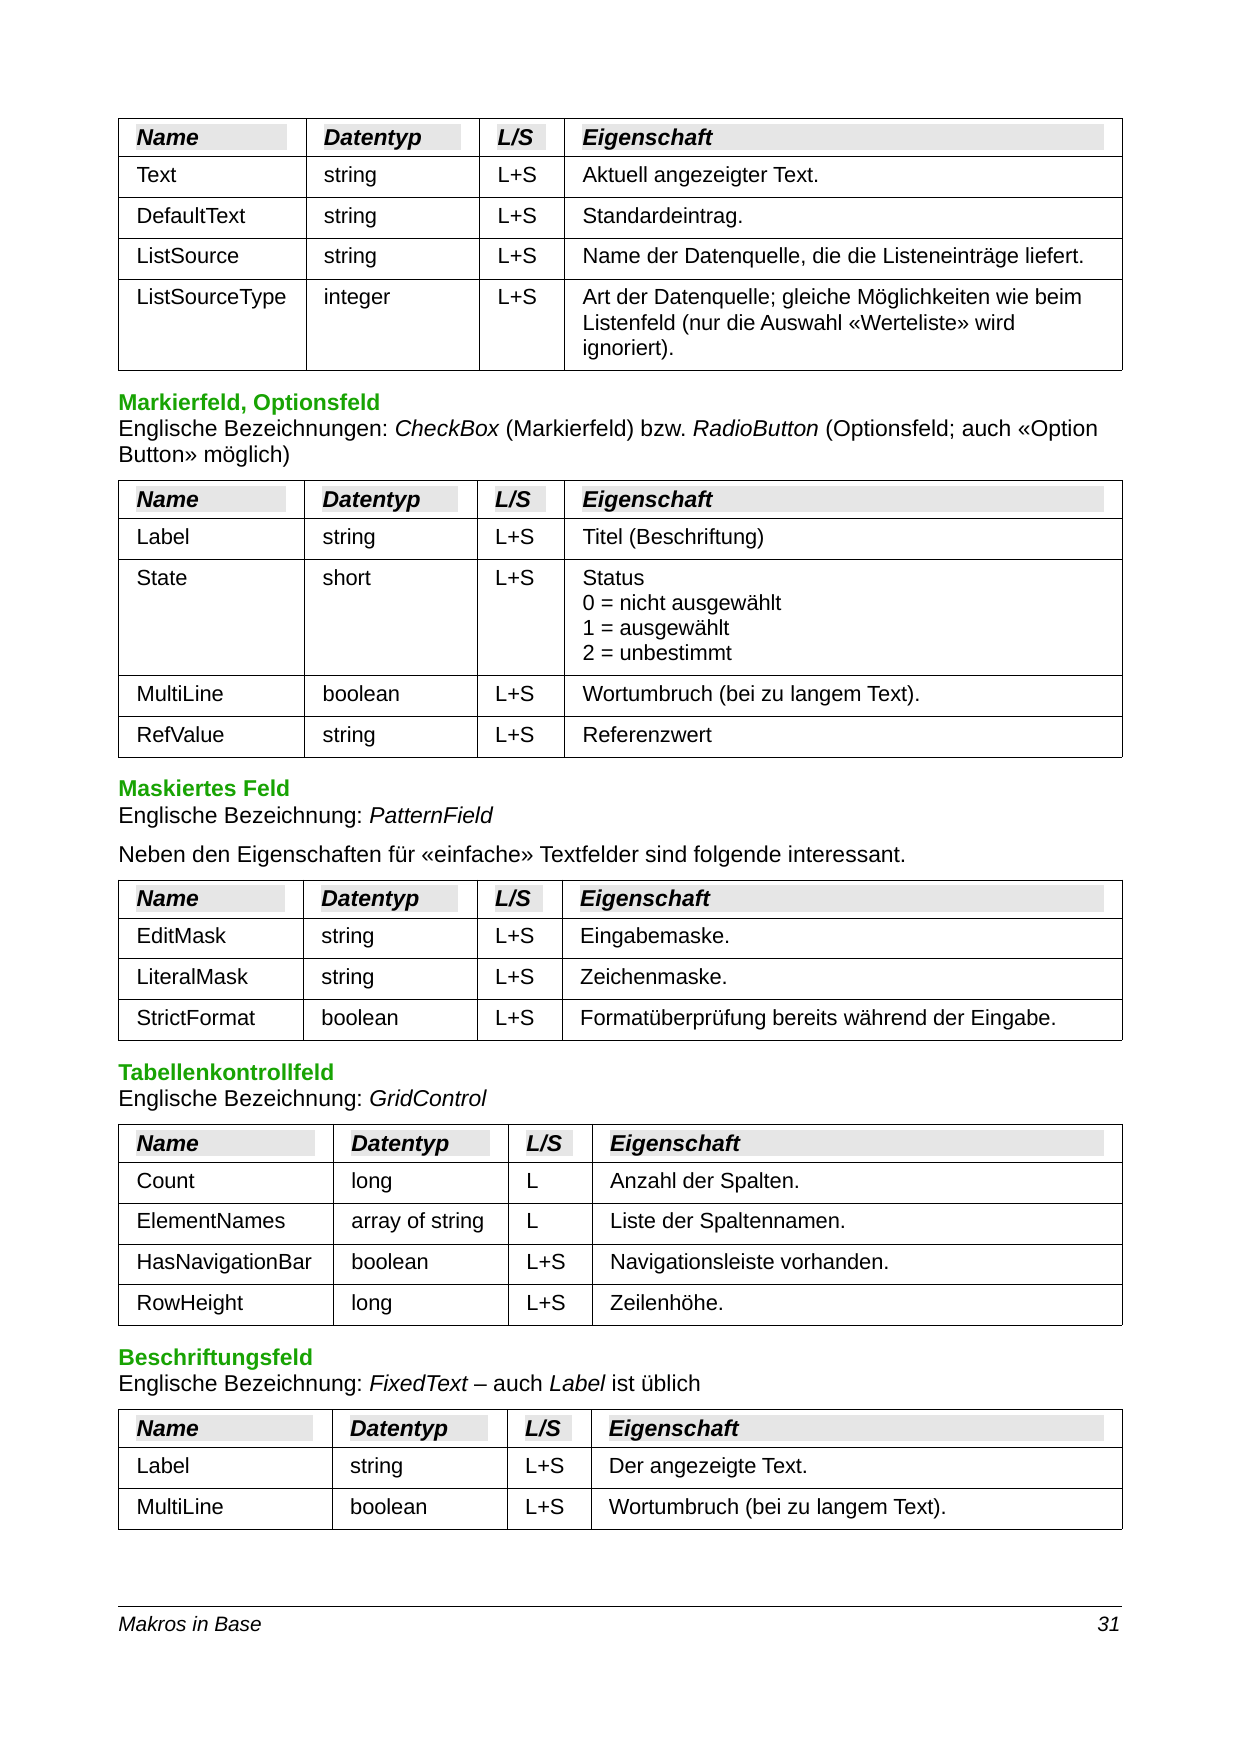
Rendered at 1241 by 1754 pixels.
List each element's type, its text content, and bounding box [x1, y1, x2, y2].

text Englische Bezeichnungen: CheckBox (Markierfeld) bzw. RadioButton (Optionsfeld; auch «Option Button» möglich) [118, 415, 1122, 467]
table_cell Navigationsleiste vorhanden. [593, 1245, 1122, 1284]
table_cell Der angezeigte Text. [592, 1448, 1122, 1488]
subtitle Markierfeld, Optionsfeld [118, 388, 1122, 415]
table_cell Zeichenmaske. [563, 959, 1122, 999]
table_cell L+S [508, 1489, 591, 1529]
table_cell L+S [478, 676, 564, 716]
subtitle Tabellenkontrollfeld [118, 1059, 1122, 1085]
table_header Datentyp [304, 881, 477, 917]
table_cell RowHeight [119, 1285, 333, 1325]
table_cell string [305, 717, 477, 757]
table_cell Anzahl der Spalten. [593, 1163, 1122, 1203]
table_cell L+S [478, 717, 564, 757]
table_cell L+S [480, 198, 564, 238]
table_cell Label [119, 1448, 332, 1488]
table_header Eigenschaft [593, 1125, 1122, 1162]
table_cell ElementNames [119, 1204, 333, 1243]
table_cell MultiLine [119, 1489, 332, 1529]
table_cell Liste der Spaltennamen. [593, 1204, 1122, 1243]
table_cell L+S [478, 919, 562, 958]
table_header Eigenschaft [592, 1410, 1122, 1447]
table_header Name [119, 881, 303, 917]
table_cell Formatüberprüfung bereits während der Eingabe. [563, 1000, 1122, 1040]
table_header Datentyp [305, 481, 477, 518]
subtitle Beschriftungsfeld [118, 1344, 1122, 1370]
subtitle Maskiertes Feld [118, 775, 1122, 802]
table_cell string [304, 919, 477, 958]
table_cell Standardeintrag. [565, 198, 1122, 238]
text Neben den Eigenschaften für «einfache» Textfelder sind folgende interessant. [118, 841, 1122, 867]
table_cell L+S [478, 1000, 562, 1040]
table_cell State [119, 560, 304, 675]
table_cell L+S [480, 280, 564, 369]
table_cell long [334, 1163, 508, 1203]
table_cell string [307, 157, 479, 197]
table_cell Aktuell angezeigter Text. [565, 157, 1122, 197]
table_cell Titel (Beschriftung) [565, 519, 1122, 559]
table_cell string [307, 198, 479, 238]
table_cell boolean [333, 1489, 507, 1529]
table_cell Status 0 = nicht ausgewählt 1 = ausgewählt 2 = unbestimmt [565, 560, 1122, 675]
table_header Name [119, 1125, 333, 1162]
table_cell string [333, 1448, 507, 1488]
table_cell L+S [478, 560, 564, 675]
table_cell L+S [509, 1285, 592, 1325]
table_cell ListSourceType [119, 280, 306, 369]
table_cell string [305, 519, 477, 559]
table_cell EditMask [119, 919, 303, 958]
text Englische Bezeichnung: GridControl [118, 1085, 1122, 1111]
table_cell Text [119, 157, 306, 197]
table_cell MultiLine [119, 676, 304, 716]
table_cell Eingabemaske. [563, 919, 1122, 958]
table_cell Wortumbruch (bei zu langem Text). [592, 1489, 1122, 1529]
table_header Eigenschaft [563, 881, 1122, 917]
table_cell StrictFormat [119, 1000, 303, 1040]
table_cell HasNavigationBar [119, 1245, 333, 1284]
table_cell L+S [509, 1245, 592, 1284]
table_header L/S [508, 1410, 591, 1447]
table_cell long [334, 1285, 508, 1325]
table_header L/S [480, 119, 564, 156]
table_cell Count [119, 1163, 333, 1203]
table_cell string [304, 959, 477, 999]
table_header Eigenschaft [565, 119, 1122, 156]
table_cell L+S [480, 157, 564, 197]
table_cell Label [119, 519, 304, 559]
table_cell boolean [304, 1000, 477, 1040]
text Englische Bezeichnung: FixedText – auch Label ist üblich [118, 1370, 1122, 1397]
table_header L/S [509, 1125, 592, 1162]
table_cell boolean [334, 1245, 508, 1284]
table_cell L+S [478, 519, 564, 559]
table_cell L+S [478, 959, 562, 999]
table_cell Art der Datenquelle; gleiche Möglichkeiten wie beim Listenfeld (nur die Auswahl «Werteliste» wird ignoriert). [565, 280, 1122, 369]
table_cell Referenzwert [565, 717, 1122, 757]
table_cell L [509, 1163, 592, 1203]
table_cell short [305, 560, 477, 675]
table_cell LiteralMask [119, 959, 303, 999]
table_cell ListSource [119, 239, 306, 278]
table_header Eigenschaft [565, 481, 1122, 518]
table_header Name [119, 119, 306, 156]
table_header L/S [478, 481, 564, 518]
table_cell L+S [508, 1448, 591, 1488]
table_cell L+S [480, 239, 564, 278]
table_header L/S [478, 881, 562, 917]
table_cell L [509, 1204, 592, 1243]
table_cell integer [307, 280, 479, 369]
table_cell RefValue [119, 717, 304, 757]
table_cell array of string [334, 1204, 508, 1243]
table_header Datentyp [307, 119, 479, 156]
table_cell Name der Datenquelle, die die Listeneinträge liefert. [565, 239, 1122, 278]
table_cell Zeilenhöhe. [593, 1285, 1122, 1325]
table_cell string [307, 239, 479, 278]
table_cell DefaultText [119, 198, 306, 238]
table_header Name [119, 1410, 332, 1447]
table_header Datentyp [334, 1125, 508, 1162]
table_header Name [119, 481, 304, 518]
table_cell Wortumbruch (bei zu langem Text). [565, 676, 1122, 716]
table_cell boolean [305, 676, 477, 716]
text Englische Bezeichnung: PatternField [118, 802, 1122, 828]
table_header Datentyp [333, 1410, 507, 1447]
